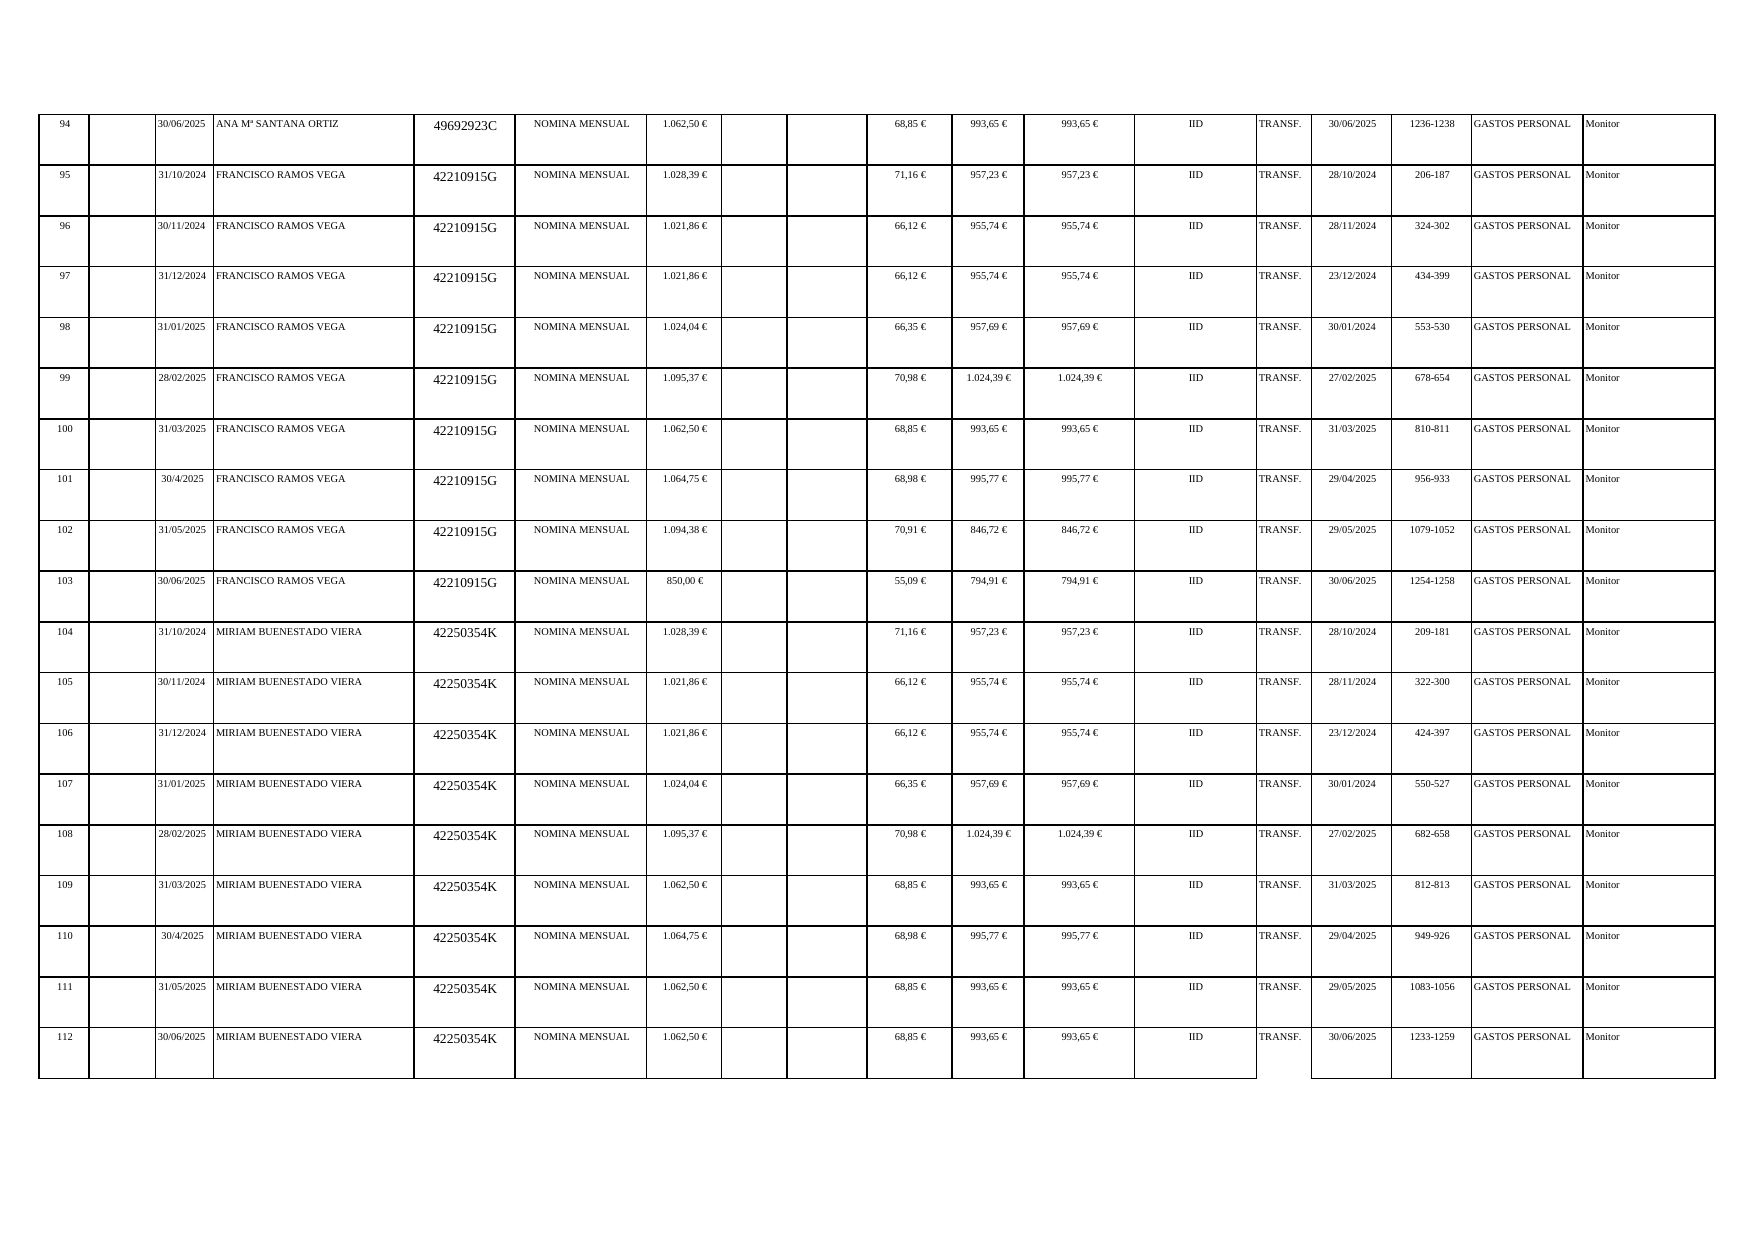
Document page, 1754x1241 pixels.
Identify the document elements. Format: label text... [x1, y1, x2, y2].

table_cell IID [1135, 978, 1256, 1027]
table_cell 66,35 € [868, 318, 951, 367]
table_cell 70,91 € [868, 521, 951, 570]
table_cell NOMINA MENSUAL [516, 217, 646, 266]
table_cell 846,72 € [953, 521, 1023, 570]
table_cell NOMINA MENSUAL [516, 673, 646, 722]
table_cell [90, 775, 155, 824]
table_cell 42210915G [415, 521, 514, 570]
table_cell 995,77 € [953, 470, 1023, 519]
table_cell [90, 369, 155, 418]
table_cell 98 [40, 318, 88, 367]
table_cell 28/11/2024 [1312, 217, 1391, 266]
table_cell NOMINA MENSUAL [516, 572, 646, 621]
table_cell 31/01/2025 [156, 318, 213, 367]
table_cell Monitor [1584, 1028, 1714, 1077]
table_cell [722, 826, 786, 874]
table_cell [90, 826, 155, 874]
table_cell 101 [40, 470, 88, 519]
table_cell 955,74 € [953, 217, 1023, 266]
table_cell 42250354K [415, 673, 514, 722]
table_cell MIRIAM BUENESTADO VIERA [214, 623, 413, 672]
table_cell [788, 369, 866, 418]
table_cell 30/06/2025 [156, 1028, 213, 1077]
table_cell MIRIAM BUENESTADO VIERA [214, 724, 413, 773]
table_cell 955,74 € [1025, 267, 1134, 317]
table_cell Monitor [1584, 927, 1714, 976]
table_cell 42210915G [415, 572, 514, 621]
table_cell NOMINA MENSUAL [516, 369, 646, 418]
table_cell 31/05/2025 [156, 521, 213, 570]
table_cell NOMINA MENSUAL [516, 318, 646, 367]
table_cell 42250354K [415, 1028, 514, 1077]
table_cell 1.024,04 € [647, 318, 721, 367]
table_cell 1.024,39 € [953, 826, 1023, 874]
table_cell IID [1135, 826, 1256, 874]
table_cell Monitor [1584, 521, 1714, 570]
table_cell GASTOS PERSONAL [1472, 1028, 1582, 1077]
table_cell [788, 115, 866, 164]
table_cell 995,77 € [953, 927, 1023, 976]
table_cell 111 [40, 978, 88, 1027]
table_cell TRANSF. [1257, 775, 1311, 824]
table_cell 28/10/2024 [1312, 166, 1391, 215]
table_cell 29/05/2025 [1312, 521, 1391, 570]
table_cell [722, 978, 786, 1027]
table_cell 66,12 € [868, 724, 951, 773]
table_cell 995,77 € [1025, 470, 1134, 519]
table_cell 957,23 € [1025, 623, 1134, 672]
table_cell 553-530 [1392, 318, 1471, 367]
table_cell MIRIAM BUENESTADO VIERA [214, 673, 413, 722]
table_cell NOMINA MENSUAL [516, 826, 646, 874]
table_cell 104 [40, 623, 88, 672]
table_cell [788, 267, 866, 317]
table_cell NOMINA MENSUAL [516, 978, 646, 1027]
table_cell 30/4/2025 [156, 470, 213, 519]
table_cell GASTOS PERSONAL [1472, 673, 1582, 722]
table_cell [722, 217, 786, 266]
table_cell NOMINA MENSUAL [516, 623, 646, 672]
table_cell 1254-1258 [1392, 572, 1471, 621]
table_cell TRANSF. [1257, 267, 1311, 317]
table_cell 66,12 € [868, 267, 951, 317]
table_cell 95 [40, 166, 88, 215]
table_cell IID [1135, 369, 1256, 418]
table_cell 424-397 [1392, 724, 1471, 773]
table_cell [722, 927, 786, 976]
table_cell 30/01/2024 [1312, 775, 1391, 824]
table_cell 94 [40, 115, 88, 164]
table_cell MIRIAM BUENESTADO VIERA [214, 876, 413, 925]
table_cell 28/10/2024 [1312, 623, 1391, 672]
table_cell Monitor [1584, 724, 1714, 773]
table_cell 71,16 € [868, 166, 951, 215]
table_cell 42250354K [415, 775, 514, 824]
table_cell 30/11/2024 [156, 217, 213, 266]
table_cell 30/06/2025 [156, 572, 213, 621]
table_cell IID [1135, 318, 1256, 367]
table_cell GASTOS PERSONAL [1472, 217, 1582, 266]
table_cell NOMINA MENSUAL [516, 420, 646, 469]
table_cell MIRIAM BUENESTADO VIERA [214, 978, 413, 1027]
table_cell IID [1135, 927, 1256, 976]
table_cell 956-933 [1392, 470, 1471, 519]
table_cell 68,85 € [868, 978, 951, 1027]
table_cell [90, 166, 155, 215]
table_cell TRANSF. [1257, 1028, 1311, 1077]
table_cell 30/4/2025 [156, 927, 213, 976]
table_cell NOMINA MENSUAL [516, 775, 646, 824]
table_cell FRANCISCO RAMOS VEGA [214, 217, 413, 266]
table_cell 550-527 [1392, 775, 1471, 824]
table_cell Monitor [1584, 420, 1714, 469]
table_cell 31/03/2025 [1312, 876, 1391, 925]
table_cell Monitor [1584, 318, 1714, 367]
table_cell GASTOS PERSONAL [1472, 369, 1582, 418]
table_cell 1.024,39 € [953, 369, 1023, 418]
table_cell TRANSF. [1257, 724, 1311, 773]
table_cell 31/12/2024 [156, 724, 213, 773]
table_cell MIRIAM BUENESTADO VIERA [214, 927, 413, 976]
table_cell TRANSF. [1257, 927, 1311, 976]
table_cell 42210915G [415, 318, 514, 367]
table_cell 993,65 € [1025, 978, 1134, 1027]
table_cell 1.062,50 € [647, 978, 721, 1027]
table_cell Monitor [1584, 978, 1714, 1027]
table_cell 102 [40, 521, 88, 570]
table_cell 49692923C [415, 115, 514, 164]
table_cell GASTOS PERSONAL [1472, 572, 1582, 621]
table_cell 42250354K [415, 927, 514, 976]
table_cell GASTOS PERSONAL [1472, 166, 1582, 215]
table_cell 993,65 € [953, 115, 1023, 164]
table_cell 30/06/2025 [156, 115, 213, 164]
table_cell GASTOS PERSONAL [1472, 267, 1582, 317]
table_cell 108 [40, 826, 88, 874]
table_cell MIRIAM BUENESTADO VIERA [214, 826, 413, 874]
table_cell Monitor [1584, 826, 1714, 874]
table_cell 29/04/2025 [1312, 927, 1391, 976]
table_cell 1.095,37 € [647, 369, 721, 418]
table_cell 949-926 [1392, 927, 1471, 976]
table_cell [722, 420, 786, 469]
table_cell [788, 978, 866, 1027]
table_cell 1.062,50 € [647, 1028, 721, 1077]
table_cell GASTOS PERSONAL [1472, 826, 1582, 874]
table_cell [722, 521, 786, 570]
table_cell 1.024,04 € [647, 775, 721, 824]
table_cell IID [1135, 1028, 1256, 1077]
table_cell 68,85 € [868, 420, 951, 469]
table_cell 66,35 € [868, 775, 951, 824]
table_cell 955,74 € [953, 724, 1023, 773]
table_cell 1.021,86 € [647, 724, 721, 773]
table_cell 1.062,50 € [647, 876, 721, 925]
table_cell [788, 521, 866, 570]
table_cell 27/02/2025 [1312, 826, 1391, 874]
table_cell 31/03/2025 [1312, 420, 1391, 469]
table_cell TRANSF. [1257, 318, 1311, 367]
table_cell [788, 166, 866, 215]
table_cell GASTOS PERSONAL [1472, 470, 1582, 519]
table_cell 993,65 € [1025, 115, 1134, 164]
table_cell 30/01/2024 [1312, 318, 1391, 367]
table_cell [90, 115, 155, 164]
table_cell 1.062,50 € [647, 420, 721, 469]
table_cell [788, 927, 866, 976]
table_cell 42250354K [415, 826, 514, 874]
table_cell Monitor [1584, 572, 1714, 621]
table_cell Monitor [1584, 673, 1714, 722]
table_cell 30/06/2025 [1312, 115, 1391, 164]
table_cell 107 [40, 775, 88, 824]
table_cell GASTOS PERSONAL [1472, 876, 1582, 925]
table_cell 1083-1056 [1392, 978, 1471, 1027]
table_cell [90, 521, 155, 570]
table_cell [722, 318, 786, 367]
table_cell 31/10/2024 [156, 166, 213, 215]
table_cell 993,65 € [953, 1028, 1023, 1077]
table_cell IID [1135, 115, 1256, 164]
table_cell TRANSF. [1257, 521, 1311, 570]
table_cell TRANSF. [1257, 369, 1311, 418]
table_cell 42250354K [415, 724, 514, 773]
table_cell [90, 927, 155, 976]
table_cell 30/11/2024 [156, 673, 213, 722]
table_cell [788, 775, 866, 824]
table_cell FRANCISCO RAMOS VEGA [214, 470, 413, 519]
table_cell 1.021,86 € [647, 267, 721, 317]
table_cell 1233-1259 [1392, 1028, 1471, 1077]
table_cell [788, 876, 866, 925]
table_cell [788, 623, 866, 672]
table_cell [788, 318, 866, 367]
table_cell 957,23 € [1025, 166, 1134, 215]
table_cell 1236-1238 [1392, 115, 1471, 164]
table_cell IID [1135, 673, 1256, 722]
table_cell NOMINA MENSUAL [516, 115, 646, 164]
table_cell Monitor [1584, 470, 1714, 519]
table_cell 322-300 [1392, 673, 1471, 722]
table_cell 794,91 € [953, 572, 1023, 621]
table_cell 68,85 € [868, 115, 951, 164]
table_cell 678-654 [1392, 369, 1471, 418]
table_cell 28/02/2025 [156, 369, 213, 418]
table_cell 42210915G [415, 470, 514, 519]
table_cell [788, 470, 866, 519]
table_cell 31/03/2025 [156, 876, 213, 925]
table_cell [788, 217, 866, 266]
table_cell Monitor [1584, 876, 1714, 925]
table_cell NOMINA MENSUAL [516, 876, 646, 925]
table_cell Monitor [1584, 267, 1714, 317]
table_cell 955,74 € [1025, 724, 1134, 773]
table_cell GASTOS PERSONAL [1472, 318, 1582, 367]
table_cell [90, 1028, 155, 1077]
table_cell [722, 470, 786, 519]
table_cell 100 [40, 420, 88, 469]
table_cell IID [1135, 724, 1256, 773]
table_cell [722, 267, 786, 317]
table_cell 810-811 [1392, 420, 1471, 469]
table_cell [722, 572, 786, 621]
table_cell [722, 724, 786, 773]
table_cell MIRIAM BUENESTADO VIERA [214, 1028, 413, 1077]
table_cell Monitor [1584, 217, 1714, 266]
table_cell 29/04/2025 [1312, 470, 1391, 519]
table_cell [90, 572, 155, 621]
table_cell Monitor [1584, 775, 1714, 824]
table_cell Monitor [1584, 115, 1714, 164]
table_cell TRANSF. [1257, 420, 1311, 469]
table_cell 31/01/2025 [156, 775, 213, 824]
table_cell 68,98 € [868, 927, 951, 976]
table_cell 71,16 € [868, 623, 951, 672]
table_cell NOMINA MENSUAL [516, 724, 646, 773]
table_cell 42210915G [415, 369, 514, 418]
table_cell 68,85 € [868, 876, 951, 925]
table_cell 68,98 € [868, 470, 951, 519]
table_cell [788, 826, 866, 874]
table_cell [722, 673, 786, 722]
table_cell 434-399 [1392, 267, 1471, 317]
table_cell GASTOS PERSONAL [1472, 927, 1582, 976]
table_cell 1.024,39 € [1025, 369, 1134, 418]
table_cell 68,85 € [868, 1028, 951, 1077]
table_cell TRANSF. [1257, 217, 1311, 266]
table_cell 993,65 € [953, 978, 1023, 1027]
table_cell 97 [40, 267, 88, 317]
table_cell 106 [40, 724, 88, 773]
table_cell FRANCISCO RAMOS VEGA [214, 572, 413, 621]
table_cell 1.095,37 € [647, 826, 721, 874]
table_cell 993,65 € [1025, 876, 1134, 925]
table_cell IID [1135, 166, 1256, 215]
table_cell 55,09 € [868, 572, 951, 621]
table_cell 957,69 € [953, 775, 1023, 824]
table_cell IID [1135, 775, 1256, 824]
table_cell IID [1135, 217, 1256, 266]
table_cell 957,69 € [1025, 775, 1134, 824]
table_cell 1.028,39 € [647, 166, 721, 215]
table_cell Monitor [1584, 166, 1714, 215]
table_cell 1.064,75 € [647, 927, 721, 976]
table_cell [90, 217, 155, 266]
table_cell 794,91 € [1025, 572, 1134, 621]
table_cell 955,74 € [953, 673, 1023, 722]
table_cell 1.094,38 € [647, 521, 721, 570]
table_cell TRANSF. [1257, 978, 1311, 1027]
table_cell 995,77 € [1025, 927, 1134, 976]
table_cell IID [1135, 521, 1256, 570]
table_cell [90, 978, 155, 1027]
table_cell IID [1135, 267, 1256, 317]
table_cell 112 [40, 1028, 88, 1077]
table_cell 993,65 € [953, 420, 1023, 469]
table_cell 23/12/2024 [1312, 267, 1391, 317]
table_cell 42210915G [415, 217, 514, 266]
table_cell 955,74 € [1025, 673, 1134, 722]
table_cell NOMINA MENSUAL [516, 267, 646, 317]
table_cell NOMINA MENSUAL [516, 166, 646, 215]
table_cell [788, 1028, 866, 1077]
table_cell NOMINA MENSUAL [516, 521, 646, 570]
table_cell 324-302 [1392, 217, 1471, 266]
table_cell ANA Mª SANTANA ORTIZ [214, 115, 413, 164]
table_cell 28/02/2025 [156, 826, 213, 874]
table_cell 42250354K [415, 978, 514, 1027]
table_cell IID [1135, 572, 1256, 621]
table_cell NOMINA MENSUAL [516, 1028, 646, 1077]
table_cell 682-658 [1392, 826, 1471, 874]
table_cell 846,72 € [1025, 521, 1134, 570]
table_cell TRANSF. [1257, 623, 1311, 672]
table_cell 70,98 € [868, 826, 951, 874]
table_cell TRANSF. [1257, 572, 1311, 621]
table_cell 957,23 € [953, 166, 1023, 215]
table_cell 70,98 € [868, 369, 951, 418]
table_cell 110 [40, 927, 88, 976]
table_cell FRANCISCO RAMOS VEGA [214, 521, 413, 570]
table_cell 1.021,86 € [647, 673, 721, 722]
table_cell 206-187 [1392, 166, 1471, 215]
table_cell FRANCISCO RAMOS VEGA [214, 369, 413, 418]
table_cell NOMINA MENSUAL [516, 470, 646, 519]
table_cell GASTOS PERSONAL [1472, 521, 1582, 570]
table_cell FRANCISCO RAMOS VEGA [214, 267, 413, 317]
table_cell 42210915G [415, 420, 514, 469]
table_cell [722, 115, 786, 164]
table_cell 42210915G [415, 267, 514, 317]
table_cell IID [1135, 623, 1256, 672]
table_cell 812-813 [1392, 876, 1471, 925]
table_cell Monitor [1584, 623, 1714, 672]
table_cell 96 [40, 217, 88, 266]
table_cell 1.024,39 € [1025, 826, 1134, 874]
table_cell 955,74 € [953, 267, 1023, 317]
table_cell [788, 572, 866, 621]
table_cell [722, 1028, 786, 1077]
table_cell 1.064,75 € [647, 470, 721, 519]
table_cell 23/12/2024 [1312, 724, 1391, 773]
table_cell 28/11/2024 [1312, 673, 1391, 722]
table_cell GASTOS PERSONAL [1472, 775, 1582, 824]
table_cell 1.021,86 € [647, 217, 721, 266]
table_cell 109 [40, 876, 88, 925]
table_cell [90, 318, 155, 367]
table_cell Monitor [1584, 369, 1714, 418]
table_cell 955,74 € [1025, 217, 1134, 266]
table_cell 42210915G [415, 166, 514, 215]
table_cell [90, 420, 155, 469]
table_cell [90, 623, 155, 672]
table_cell 30/06/2025 [1312, 1028, 1391, 1077]
table_cell 1.028,39 € [647, 623, 721, 672]
table_cell TRANSF. [1257, 115, 1311, 164]
table_cell 105 [40, 673, 88, 722]
table_cell 29/05/2025 [1312, 978, 1391, 1027]
table_cell 957,69 € [953, 318, 1023, 367]
table_cell [90, 673, 155, 722]
table_cell [722, 623, 786, 672]
table_cell [722, 775, 786, 824]
table_cell IID [1135, 470, 1256, 519]
table_cell MIRIAM BUENESTADO VIERA [214, 775, 413, 824]
table_cell 31/10/2024 [156, 623, 213, 672]
table_cell FRANCISCO RAMOS VEGA [214, 318, 413, 367]
table_cell TRANSF. [1257, 470, 1311, 519]
table_cell 1.062,50 € [647, 115, 721, 164]
table_cell TRANSF. [1257, 826, 1311, 874]
table_cell 993,65 € [1025, 420, 1134, 469]
table_cell 30/06/2025 [1312, 572, 1391, 621]
table_cell 209-181 [1392, 623, 1471, 672]
table_cell 31/12/2024 [156, 267, 213, 317]
table_cell 31/05/2025 [156, 978, 213, 1027]
table_cell [90, 470, 155, 519]
table_cell 850,00 € [647, 572, 721, 621]
table_cell 66,12 € [868, 673, 951, 722]
table_cell [90, 876, 155, 925]
table_cell 103 [40, 572, 88, 621]
table_cell 99 [40, 369, 88, 418]
table_cell [788, 673, 866, 722]
table_cell GASTOS PERSONAL [1472, 978, 1582, 1027]
table_cell 1079-1052 [1392, 521, 1471, 570]
table_cell 27/02/2025 [1312, 369, 1391, 418]
table_cell 957,23 € [953, 623, 1023, 672]
table_cell TRANSF. [1257, 876, 1311, 925]
table_cell TRANSF. [1257, 673, 1311, 722]
table_cell 993,65 € [953, 876, 1023, 925]
table_cell FRANCISCO RAMOS VEGA [214, 420, 413, 469]
table_cell 31/03/2025 [156, 420, 213, 469]
table_cell [722, 876, 786, 925]
table_cell GASTOS PERSONAL [1472, 623, 1582, 672]
table_cell [90, 724, 155, 773]
table_cell 957,69 € [1025, 318, 1134, 367]
table_cell IID [1135, 420, 1256, 469]
table_cell FRANCISCO RAMOS VEGA [214, 166, 413, 215]
table_cell NOMINA MENSUAL [516, 927, 646, 976]
table_cell 42250354K [415, 876, 514, 925]
table_cell IID [1135, 876, 1256, 925]
table_cell [788, 724, 866, 773]
table_cell 66,12 € [868, 217, 951, 266]
table_cell GASTOS PERSONAL [1472, 724, 1582, 773]
table_cell [788, 420, 866, 469]
table_cell TRANSF. [1257, 166, 1311, 215]
table_cell GASTOS PERSONAL [1472, 420, 1582, 469]
table_cell 42250354K [415, 623, 514, 672]
table_cell [722, 166, 786, 215]
table_cell 993,65 € [1025, 1028, 1134, 1077]
table_cell [90, 267, 155, 317]
table_cell [722, 369, 786, 418]
table_cell GASTOS PERSONAL [1472, 115, 1582, 164]
